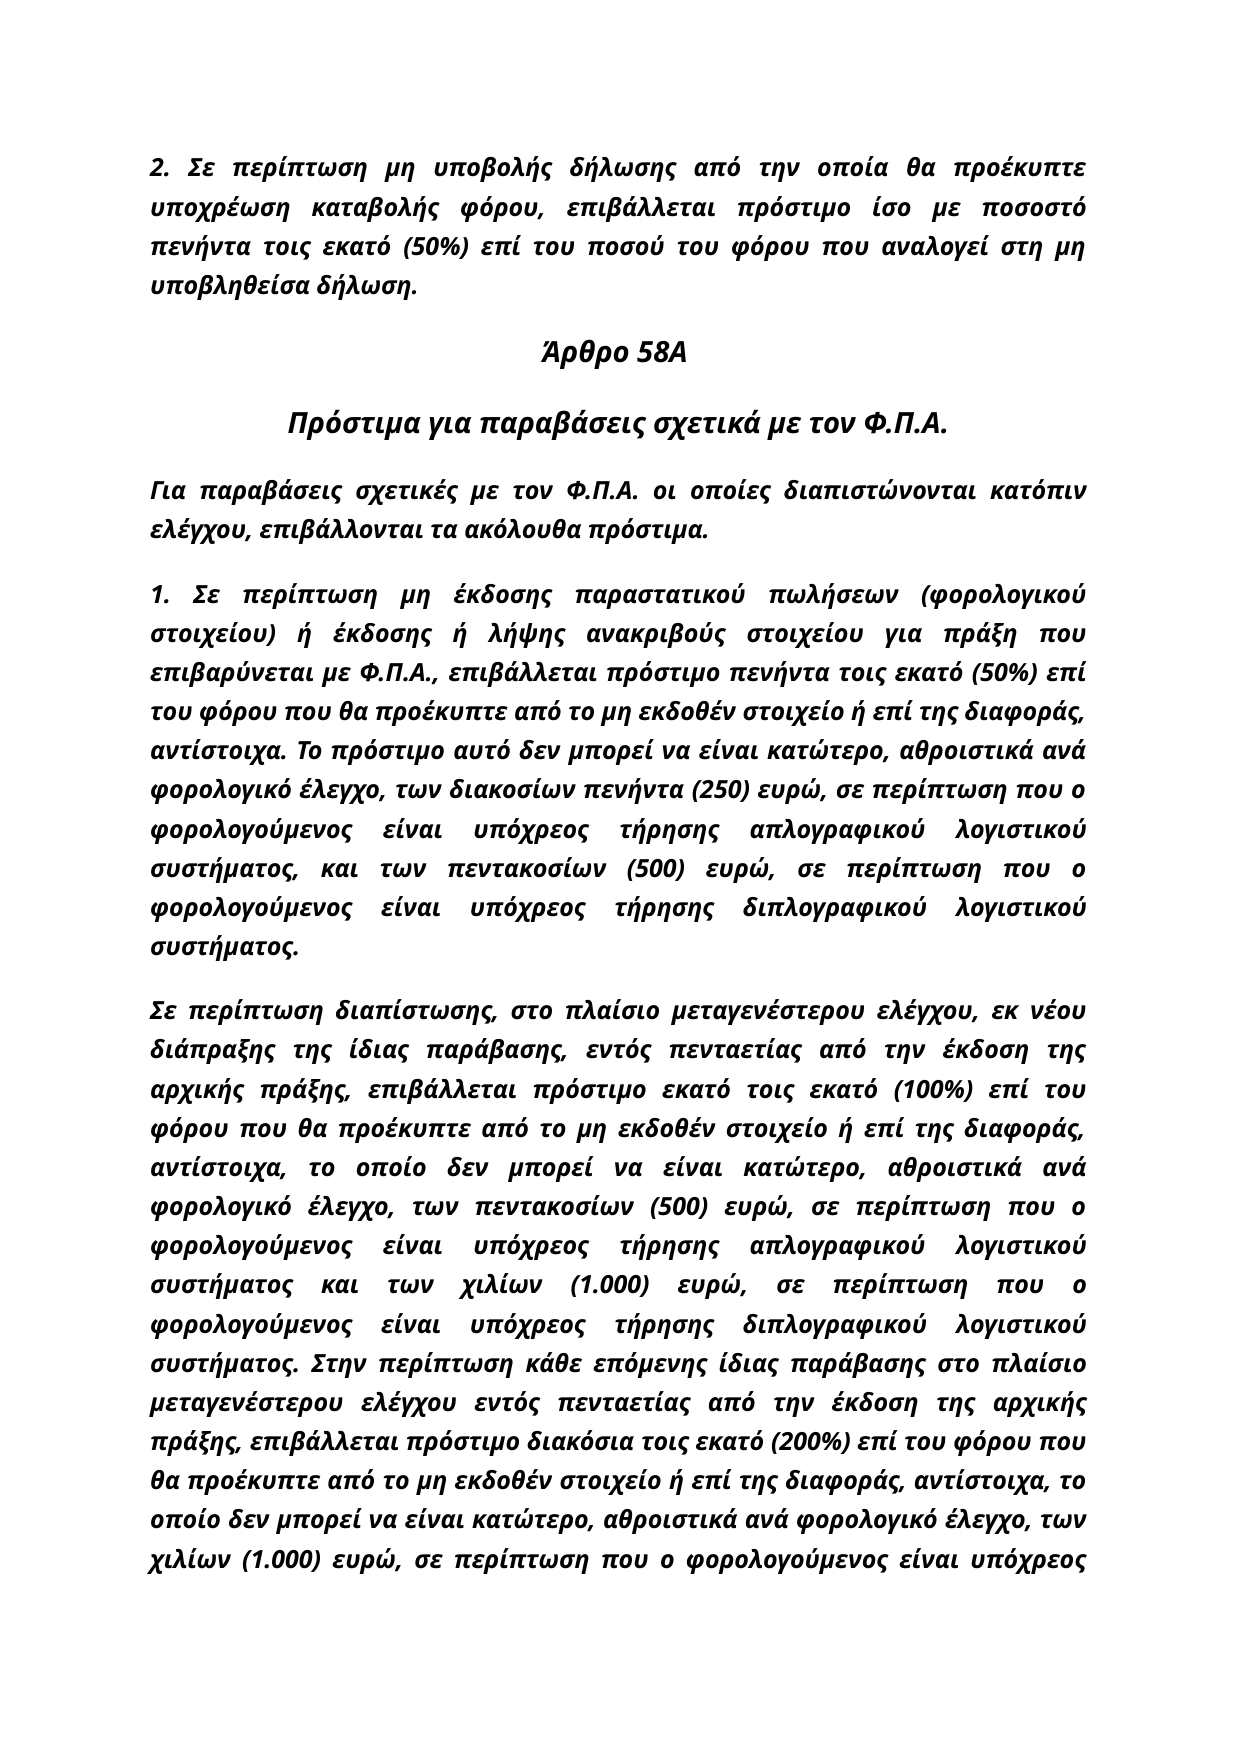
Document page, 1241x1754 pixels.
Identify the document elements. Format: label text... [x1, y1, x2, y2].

text Για παραβάσεις σχετικές με τον Φ.Π.Α. οι οποίες διαπιστώνονται κατόπιν ελέγχου, επιβάλλονται τα ακόλουθα πρόστιμα. [150, 473, 1090, 546]
text 2. Σε περίπτωση μη υποβολής δήλωσης από την οποία θα προέκυπτε υποχρέωση καταβολής φόρου, επιβάλλεται πρόστιμο ίσο με ποσοστό πενήντα τοις εκατό (50%) επί του ποσού του φόρου που αναλογεί στη μη υποβληθείσα δήλωση. [150, 150, 1090, 302]
text Σε περίπτωση διαπίστωσης, στο πλαίσιο μεταγενέστερου ελέγχου, εκ νέου διάπραξης της ίδιας παράβασης, εντός πενταετίας από την έκδοση της αρχικής πράξης, επιβάλλεται πρόστιμο εκατό τοις εκατό (100%) επί του φόρου που θα προέκυπτε από το μη εκδοθέν στοιχείο ή επί της διαφοράς, αντίστοιχα, το οποίο δεν μπορεί να είναι κατώτερο, αθροιστικά ανά φορολογικό έλεγχο, των πεντακοσίων (500) ευρώ, σε περίπτωση που ο φορολογούμενος είναι υπόχρεος τήρησης απλογραφικού λογιστικού συστήματος και των χιλίων (1.000) ευρώ, σε περίπτωση που ο φορολογούμενος είναι υπόχρεος τήρησης διπλογραφικού λογιστικού συστήματος. Στην περίπτωση κάθε επόμενης ίδιας παράβασης στο πλαίσιο μεταγενέστερου ελέγχου εντός πενταετίας από την έκδοση της αρχικής πράξης, επιβάλλεται πρόστιμο διακόσια τοις εκατό (200%) επί του φόρου που θα προέκυπτε από το μη εκδοθέν στοιχείο ή επί της διαφοράς, αντίστοιχα, το οποίο δεν μπορεί να είναι κατώτερο, αθροιστικά ανά φορολογικό έλεγχο, των χιλίων (1.000) ευρώ, σε περίπτωση που ο φορολογούμενος είναι υπόχρεος [150, 993, 1090, 1575]
subtitle Άρθρο 58Α [150, 332, 1090, 371]
subtitle Πρόστιμα για παραβάσεις σχετικά με τον Φ.Π.Α. [150, 402, 1090, 442]
text 1. Σε περίπτωση μη έκδοσης παραστατικού πωλήσεων (φορολογικού στοιχείου) ή έκδοσης ή λήψης ανακριβούς στοιχείου για πράξη που επιβαρύνεται με Φ.Π.Α., επιβάλλεται πρόστιμο πενήντα τοις εκατό (50%) επί του φόρου που θα προέκυπτε από το μη εκδοθέν στοιχείο ή επί της διαφοράς, αντίστοιχα. Το πρόστιμο αυτό δεν μπορεί να είναι κατώτερο, αθροιστικά ανά φορολογικό έλεγχο, των διακοσίων πενήντα (250) ευρώ, σε περίπτωση που ο φορολογούμενος είναι υπόχρεος τήρησης απλογραφικού λογιστικού συστήματος, και των πεντακοσίων (500) ευρώ, σε περίπτωση που ο φορολογούμενος είναι υπόχρεος τήρησης διπλογραφικού λογιστικού συστήματος. [150, 576, 1090, 963]
